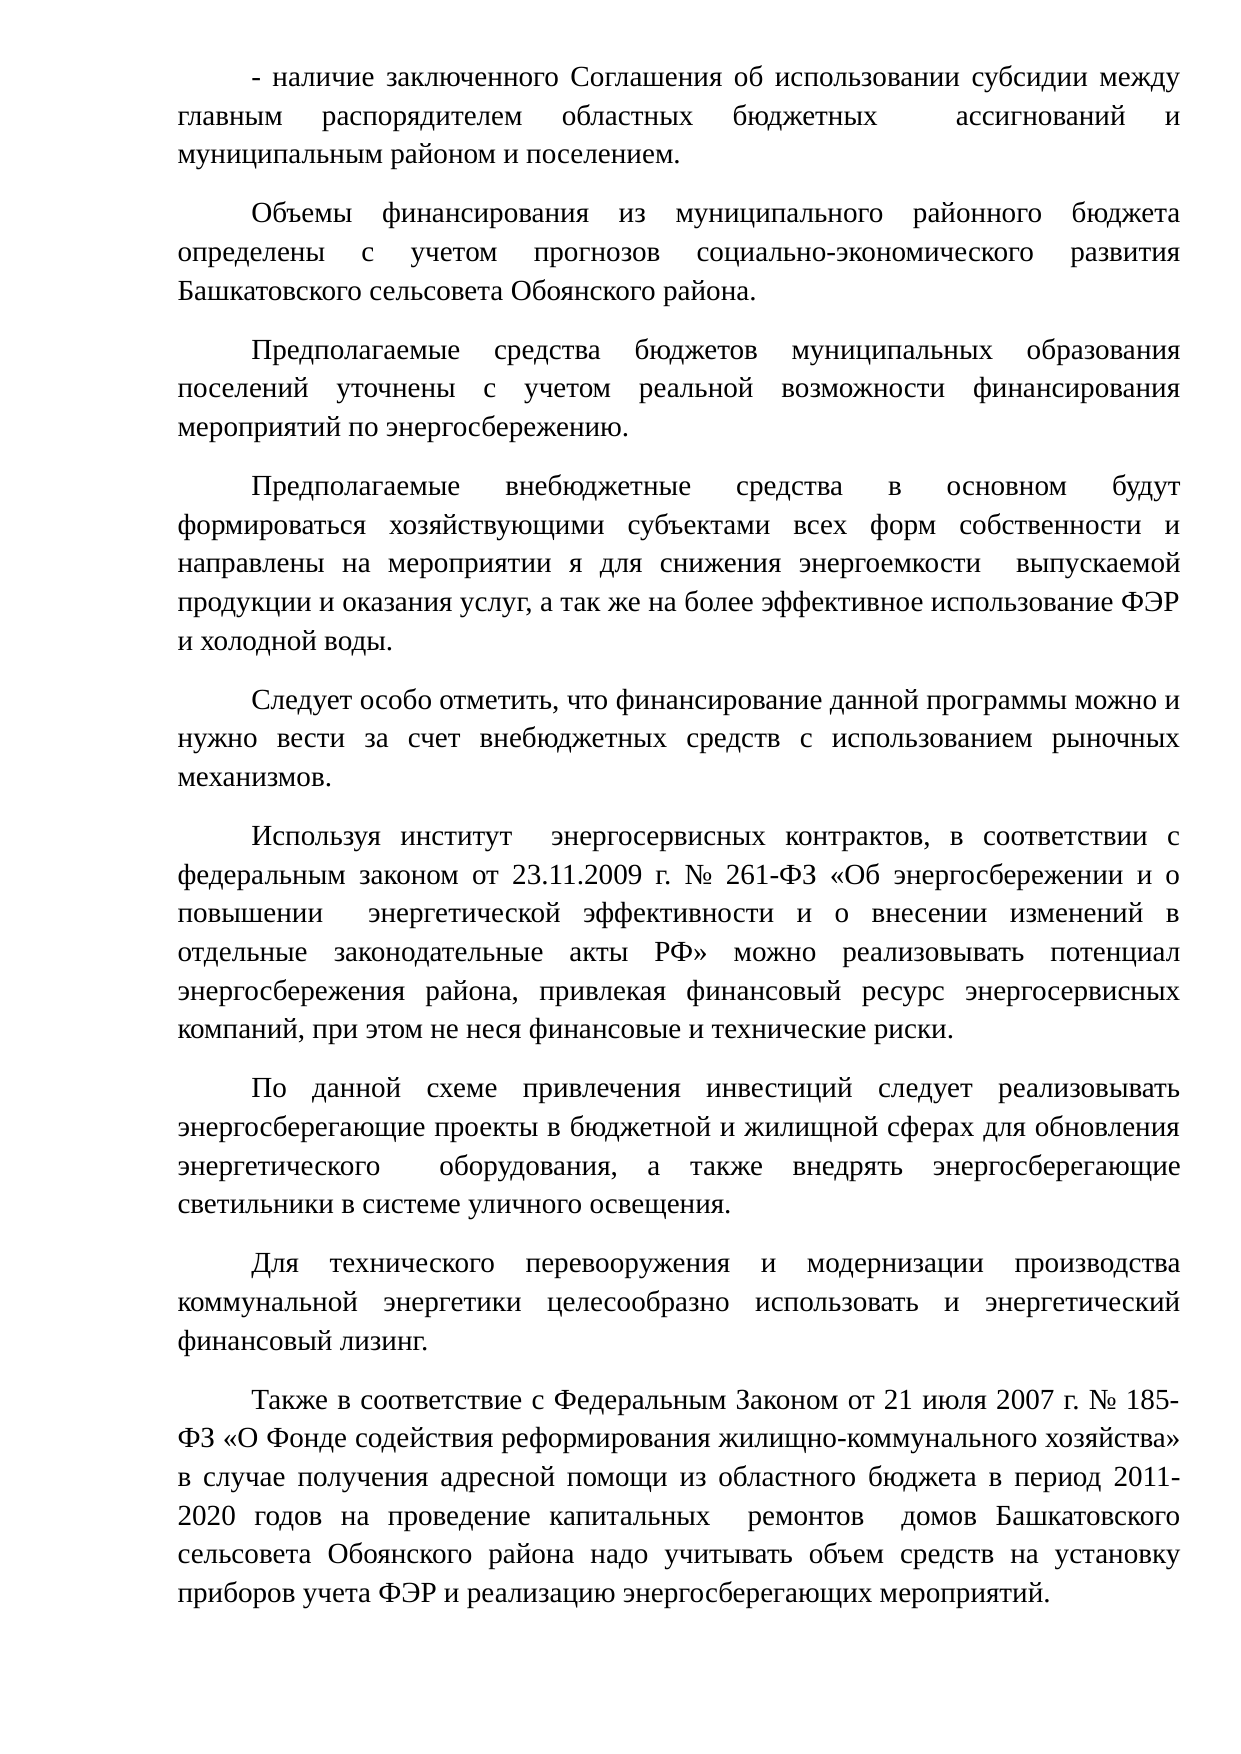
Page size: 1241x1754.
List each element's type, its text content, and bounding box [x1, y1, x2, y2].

text Используя институт энергосервисных контрактов, в соответствии с федеральным законом от 23.11.2009 г. № 261-ФЗ «Об энергосбережении и о повышении энергетической эффективности и о внесении изменений в отдельные законодательные акты РФ» можно реализовывать потенциал энергосбережения района, привлекая финансовый ресурс энергосервисных компаний, при этом не неся финансовые и технические риски. [177, 818, 1181, 1045]
text Для технического перевооружения и модернизации производства коммунальной энергетики целесообразно использовать и энергетический финансовый лизинг. [177, 1246, 1181, 1356]
text Предполагаемые средства бюджетов муниципальных образования поселений уточнены с учетом реальной возможности финансирования мероприятий по энергосбережению. [177, 332, 1181, 443]
text Следует особо отметить, что финансирование данной программы можно и нужно вести за счет внебюджетных средств с использованием рыночных механизмов. [177, 682, 1181, 793]
text Также в соответствие с Федеральным Законом от 21 июля 2007 г. № 185-ФЗ «О Фонде содействия реформирования жилищно-коммунального хозяйства» в случае получения адресной помощи из областного бюджета в период 2011-2020 годов на проведение капитальных ремонтов домов Башкатовского сельсовета Обоянского района надо учитывать объем средств на установку приборов учета ФЭР и реализацию энергосберегающих мероприятий. [177, 1382, 1181, 1608]
text Предполагаемые внебюджетные средства в основном будут формироваться хозяйствующими субъектами всех форм собственности и направлены на мероприятии я для снижения энергоемкости выпускаемой продукции и оказания услуг, а так же на более эффективное использование ФЭР и холодной воды. [177, 468, 1181, 656]
text По данной схеме привлечения инвестиций следует реализовывать энергосберегающие проекты в бюджетной и жилищной сферах для обновления энергетического оборудования, а также внедрять энергосберегающие светильники в системе уличного освещения. [177, 1071, 1181, 1220]
text Объемы финансирования из муниципального районного бюджета определены с учетом прогнозов социально-экономического развития Башкатовского сельсовета Обоянского района. [177, 196, 1181, 306]
text - наличие заключенного Соглашения об использовании субсидии между главным распорядителем областных бюджетных ассигнований и муниципальным районом и поселением. [177, 59, 1181, 170]
